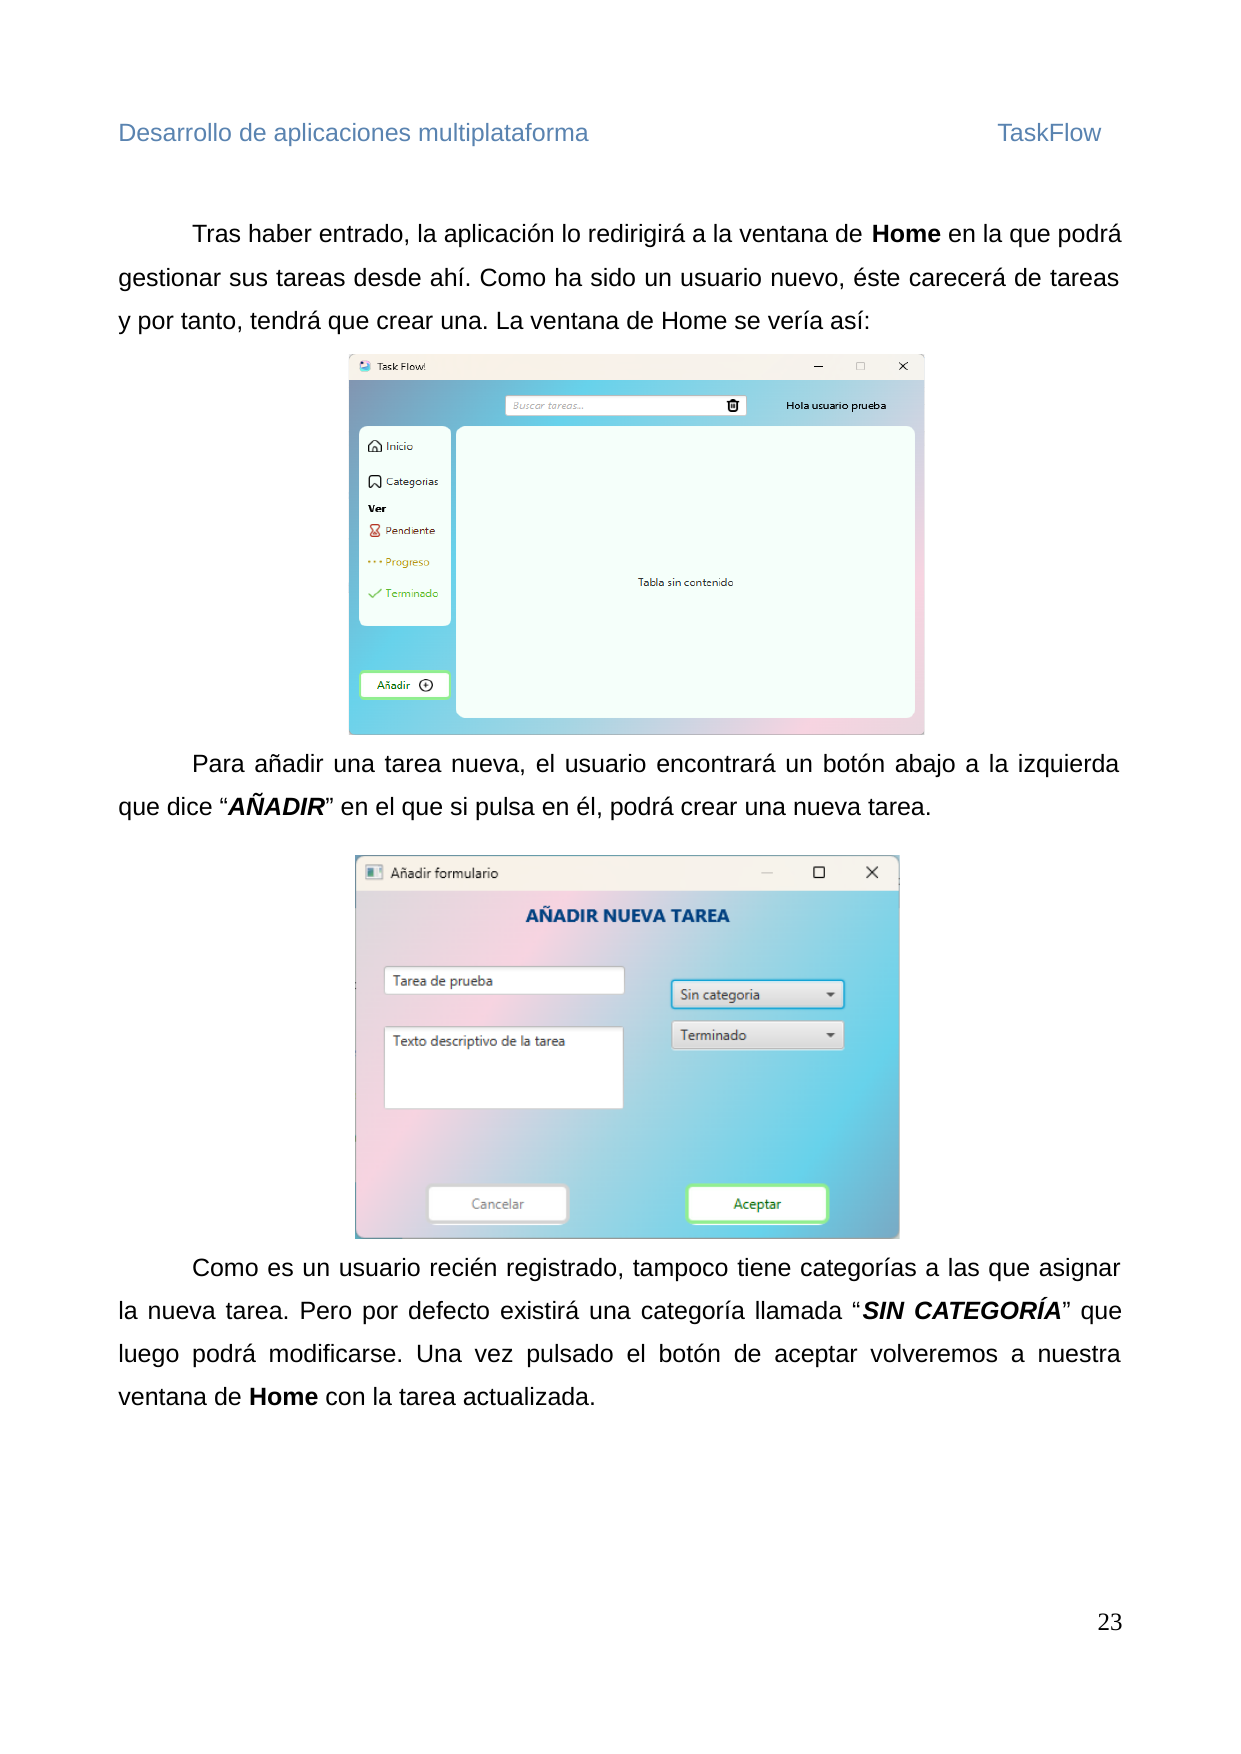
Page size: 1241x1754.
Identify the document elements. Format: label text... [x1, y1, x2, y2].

text Para añadir una tarea nueva, el usuario encontrará un botón abajo a la izquierda que dice “AÑADIR” en el que si pulsa en él, podrá crear una nueva tarea. [118, 735, 1122, 821]
text Como es un usuario recién registrado, tampoco tiene categorías a las que asignar la nueva tarea. Pero por defecto existirá una categoría llamada “SIN CATEGORÍA” que luego podrá modificarse. Una vez pulsado el botón de aceptar volveremos a nuestra ventana de Home con la tarea actualizada. [118, 835, 1122, 1411]
picture [355, 855, 900, 1239]
text Tras haber entrado, la aplicación lo redirigirá a la ventana de Home en la que podrá gestionar sus tareas desde ahí. Como ha sido un usuario nuevo, éste carecerá de tareas y por tanto, tendrá que crear una. La ventana de Home se vería así: [118, 219, 1122, 334]
picture [348, 354, 925, 735]
